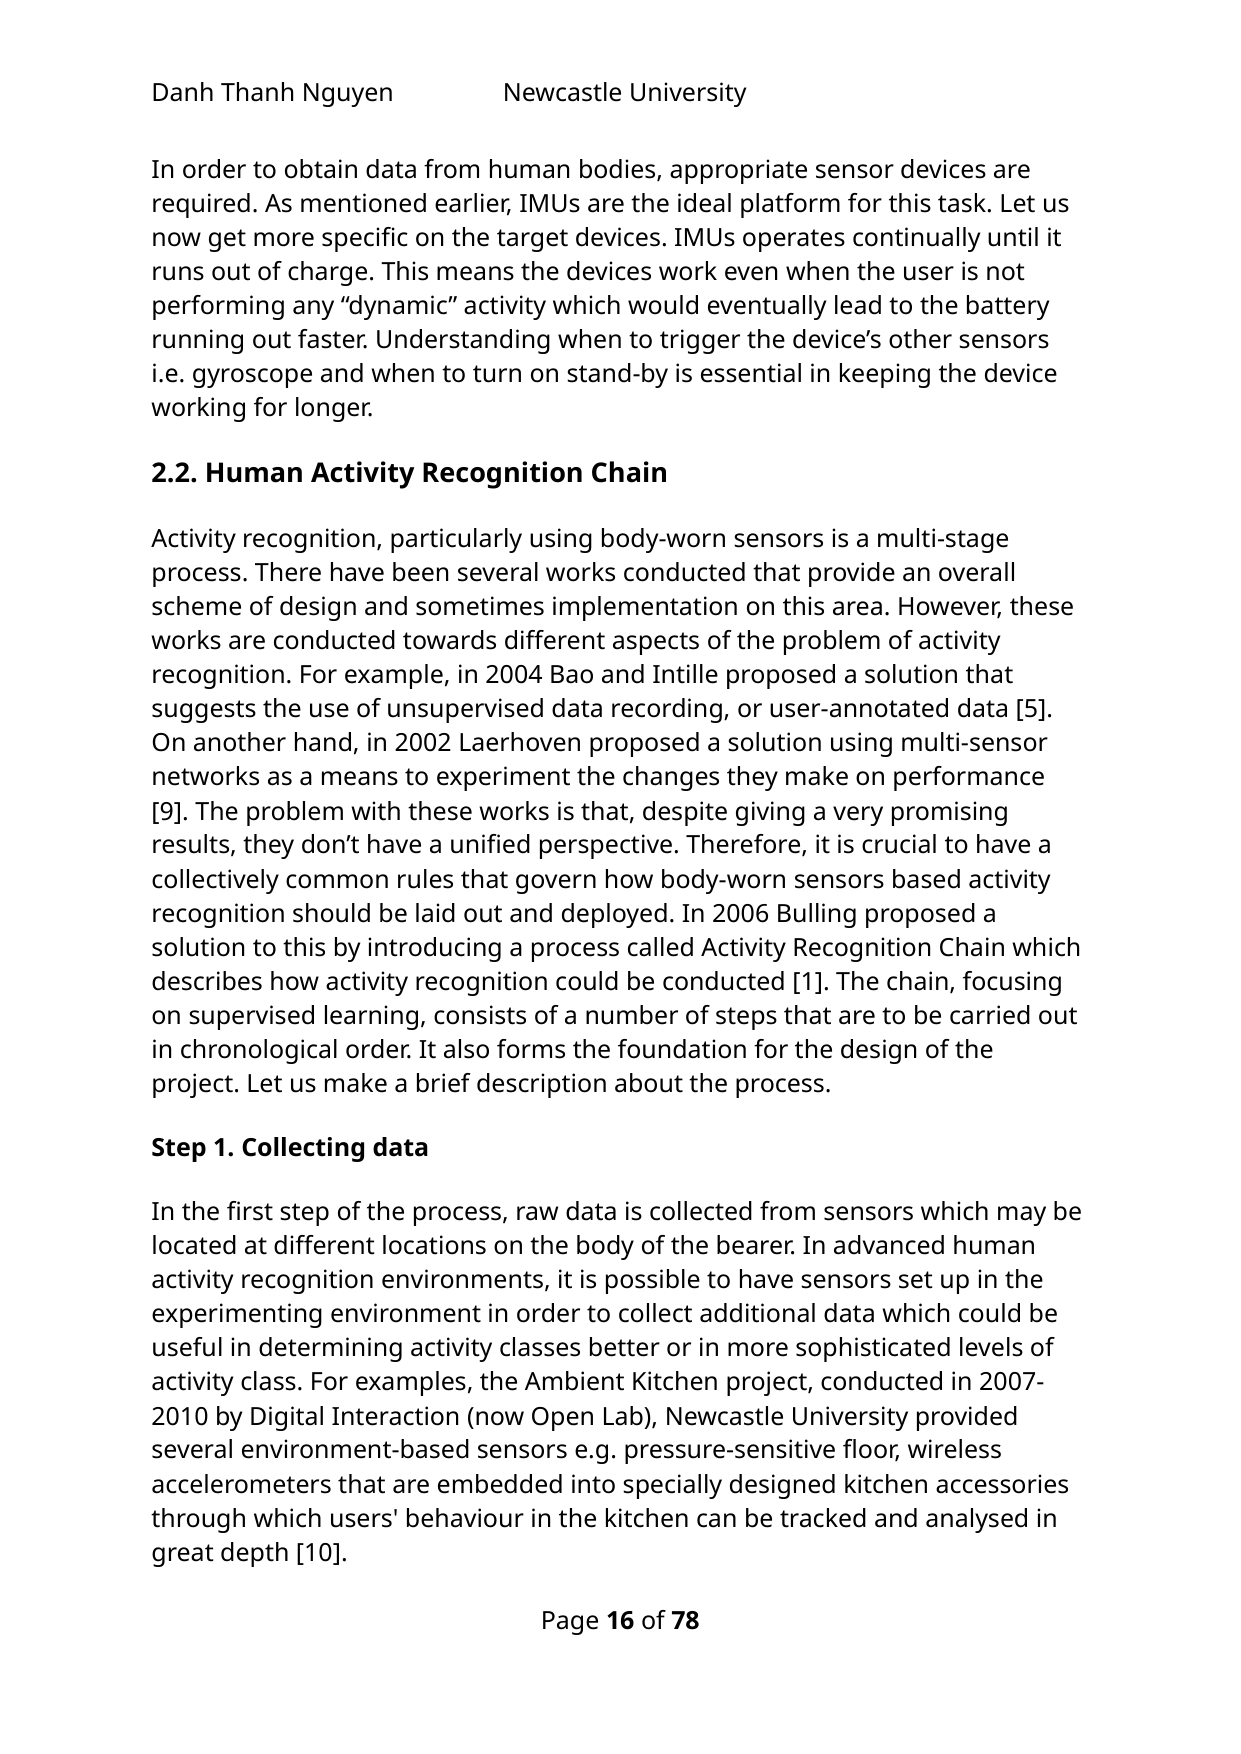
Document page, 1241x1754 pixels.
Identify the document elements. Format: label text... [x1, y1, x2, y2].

text Step 1. Collecting data [151, 1130, 1089, 1164]
text Activity recognition, particularly using body-worn sensors is a multi-stage process. There have been several works conducted that provide an overall scheme of design and sometimes implementation on this area. However, these works are conducted towards different aspects of the problem of activity recognition. For example, in 2004 Bao and Intille proposed a solution that suggests the use of unsupervised data recording, or user-annotated data [5]. On another hand, in 2002 Laerhoven proposed a solution using multi-sensor networks as a means to experiment the changes they make on performance [9]. The problem with these works is that, despite giving a very promising results, they don’t have a unified perspective. Therefore, it is crucial to have a collectively common rules that govern how body-worn sensors based activity recognition should be laid out and deployed. In 2006 Bulling proposed a solution to this by introducing a process called Activity Recognition Chain which describes how activity recognition could be conducted [1]. The chain, focusing on supervised learning, consists of a number of steps that are to be carried out in chronological order. It also forms the foundation for the design of the project. Let us make a brief description about the process. [151, 521, 1089, 1100]
text In order to obtain data from human bodies, appropriate sensor devices are required. As mentioned earlier, IMUs are the ideal platform for this task. Let us now get more specific on the target devices. IMUs operates continually until it runs out of charge. This means the devices work even when the user is not performing any “dynamic” activity which would eventually lead to the battery running out faster. Understanding when to trigger the device’s other sensors i.e. gyroscope and when to turn on stand-by is essential in keeping the device working for longer. [151, 151, 1089, 424]
text In the first step of the process, raw data is collected from sensors which may be located at different locations on the body of the bearer. In advanced human activity recognition environments, it is possible to have sensors set up in the experimenting environment in order to collect additional data which could be useful in determining activity classes better or in more sophisticated levels of activity class. For examples, the Ambient Kitchen project, conducted in 2007-2010 by Digital Interaction (now Open Lab), Newcastle University provided several environment-based sensors e.g. pressure-sensitive floor, wireless accelerometers that are embedded into specially designed kitchen accessories through which users' behaviour in the kitchen can be tracked and analysed in great depth [10]. [151, 1194, 1089, 1568]
text 2.2. Human Activity Recognition Chain [151, 454, 1089, 491]
